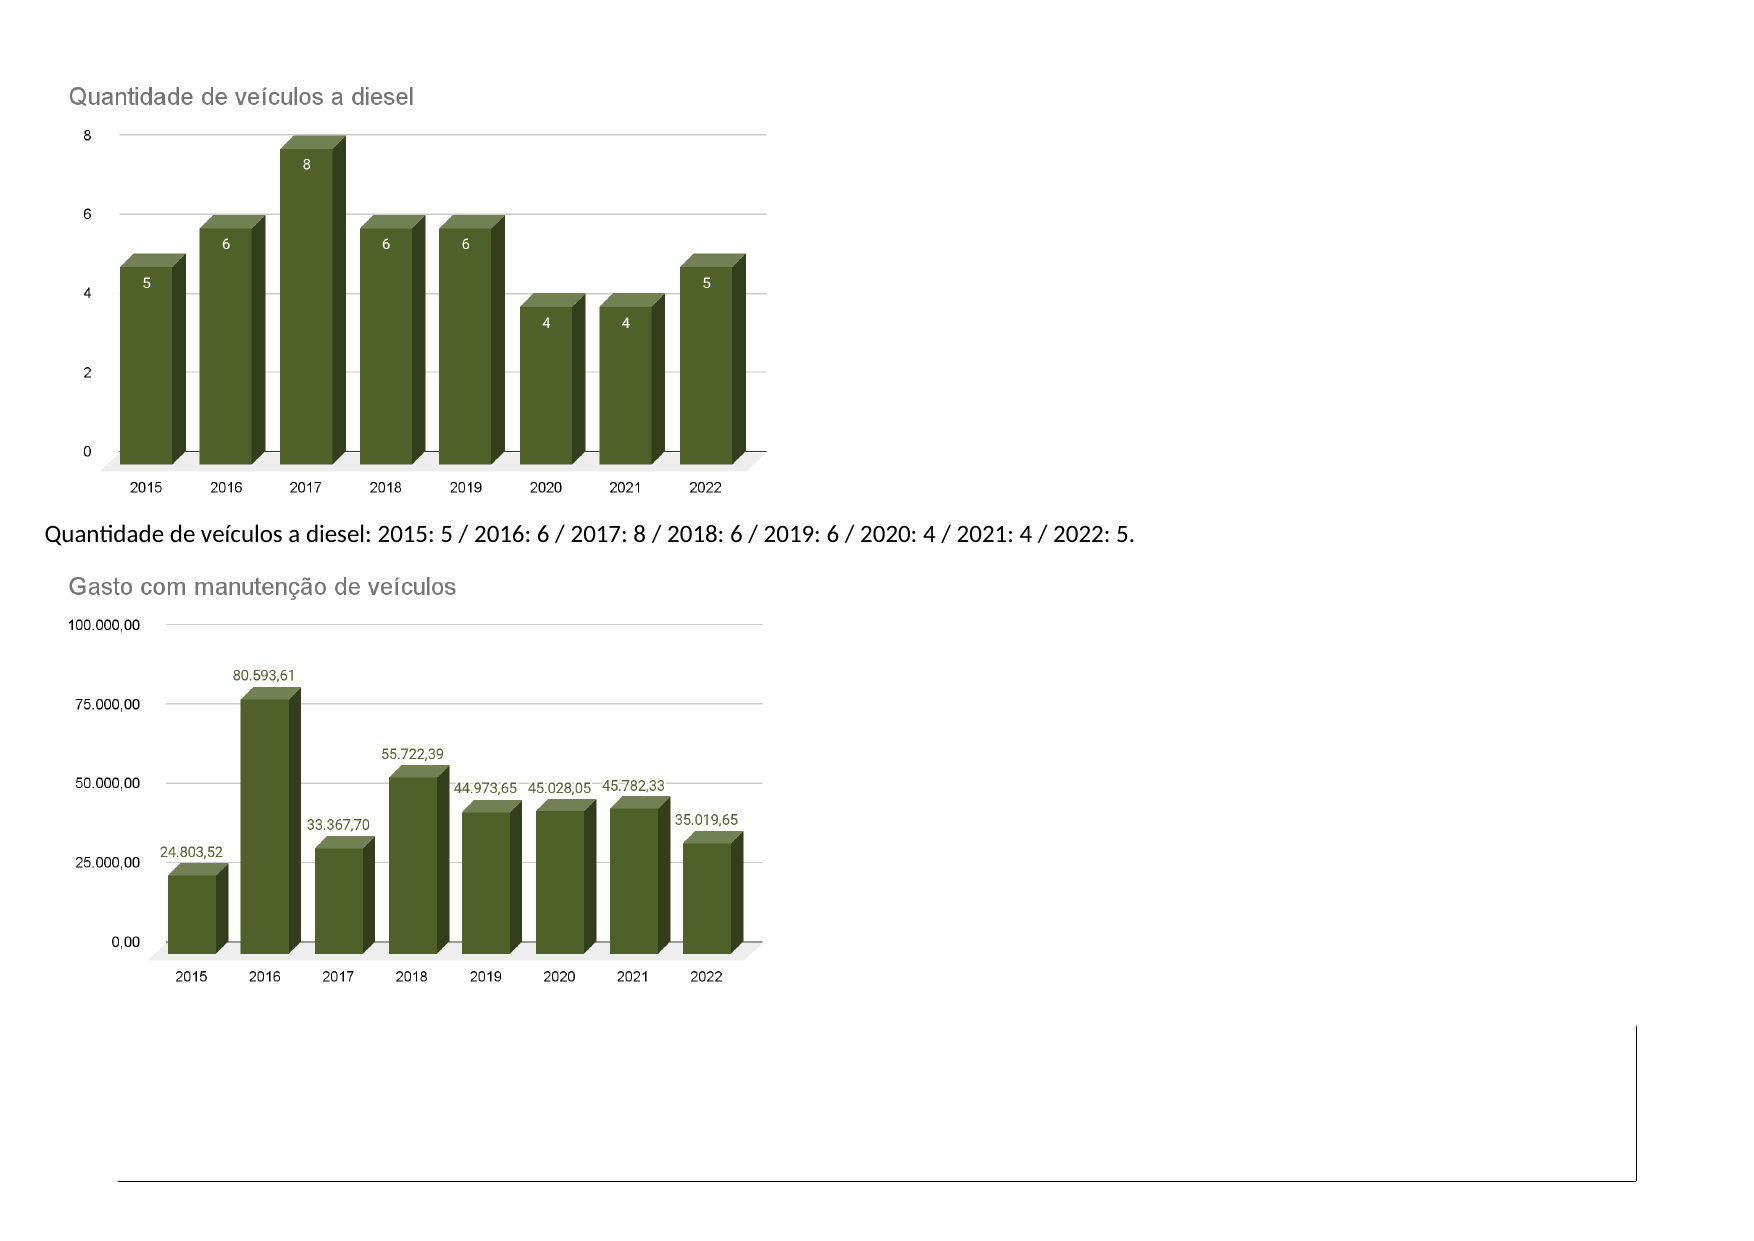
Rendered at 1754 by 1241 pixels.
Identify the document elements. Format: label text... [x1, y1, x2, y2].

text Quantidade de veículos a diesel: 2015: 5 / 2016: 6 / 2017: 8 / 2018: 6 / 2019: 6 / 2020: 4 / 2021: 4 / 2022: 5. [44, 518, 1712, 549]
